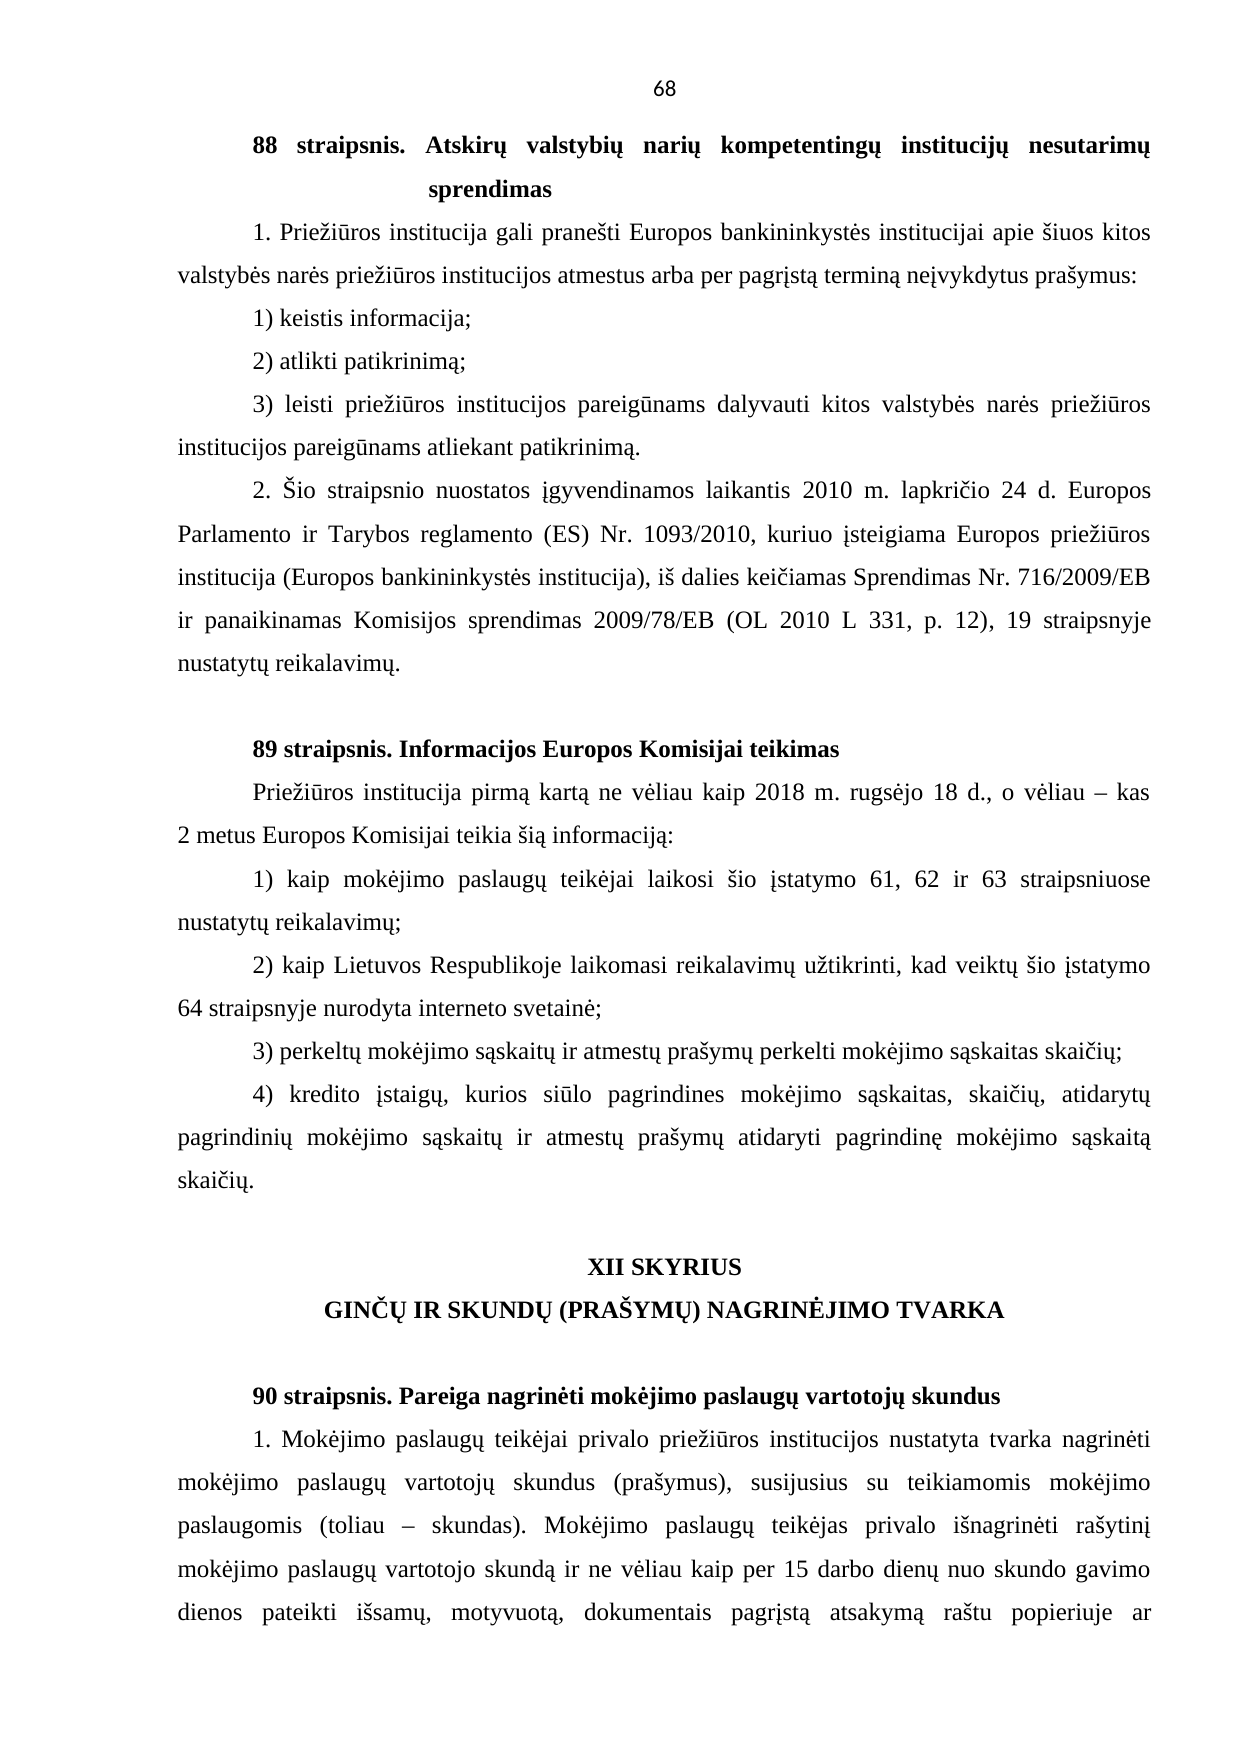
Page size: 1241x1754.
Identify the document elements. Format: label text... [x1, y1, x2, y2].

text 2) kaip Lietuvos Respublikoje laikomasi reikalavimų užtikrinti, kad veiktų šio įstatymo 64 straipsnyje nurodyta interneto svetainė; [177, 950, 1152, 1022]
text 1) keistis informacija; [177, 303, 1152, 332]
text 4) kredito įstaigų, kurios siūlo pagrindines mokėjimo sąskaitas, skaičių, atidarytų pagrindinių mokėjimo sąskaitų ir atmestų prašymų atidaryti pagrindinę mokėjimo sąskaitą skaičių. [177, 1079, 1152, 1194]
text 89 straipsnis. Informacijos Europos Komisijai teikimas [177, 734, 1152, 763]
text 1. Priežiūros institucija gali pranešti Europos bankininkystės institucijai apie šiuos kitos valstybės narės priežiūros institucijos atmestus arba per pagrįstą terminą neįvykdytus prašymus: [177, 217, 1152, 289]
text 88 straipsnis. Atskirų valstybių narių kompetentingų institucijų nesutarimų sprendimas [252, 131, 1152, 202]
text 2) atlikti patikrinimą; [177, 346, 1152, 375]
text 1. Mokėjimo paslaugų teikėjai privalo priežiūros institucijos nustatyta tvarka nagrinėti mokėjimo paslaugų vartotojų skundus (prašymus), susijusius su teikiamomis mokėjimo paslaugomis (toliau – skundas). Mokėjimo paslaugų teikėjas privalo išnagrinėti rašytinį mokėjimo paslaugų vartotojo skundą ir ne vėliau kaip per 15 darbo dienų nuo skundo gavimo dienos pateikti išsamų, motyvuotą, dokumentais pagrįstą atsakymą raštu popieriuje ar [177, 1424, 1152, 1626]
text XII SKYRIUS [177, 1252, 1152, 1281]
text 3) leisti priežiūros institucijos pareigūnams dalyvauti kitos valstybės narės priežiūros institucijos pareigūnams atliekant patikrinimą. [177, 389, 1152, 461]
text 3) perkeltų mokėjimo sąskaitų ir atmestų prašymų perkelti mokėjimo sąskaitas skaičių; [177, 1036, 1152, 1065]
text GINČŲ IR SKUNDŲ (PRAŠYMŲ) NAGRINĖJIMO TVARKA [177, 1295, 1152, 1324]
text 1) kaip mokėjimo paslaugų teikėjai laikosi šio įstatymo 61, 62 ir 63 straipsniuose nustatytų reikalavimų; [177, 864, 1152, 936]
text Priežiūros institucija pirmą kartą ne vėliau kaip 2018 m. rugsėjo 18 d., o vėliau – kas 2 metus Europos Komisijai teikia šią informaciją: [177, 777, 1152, 849]
text 90 straipsnis. Pareiga nagrinėti mokėjimo paslaugų vartotojų skundus [177, 1381, 1152, 1410]
text 2. Šio straipsnio nuostatos įgyvendinamos laikantis 2010 m. lapkričio 24 d. Europos Parlamento ir Tarybos reglamento (ES) Nr. 1093/2010, kuriuo įsteigiama Europos priežiūros institucija (Europos bankininkystės institucija), iš dalies keičiamas Sprendimas Nr. 716/2009/EB ir panaikinamas Komisijos sprendimas 2009/78/EB (OL 2010 L 331, p. 12), 19 straipsnyje nustatytų reikalavimų. [177, 476, 1152, 677]
